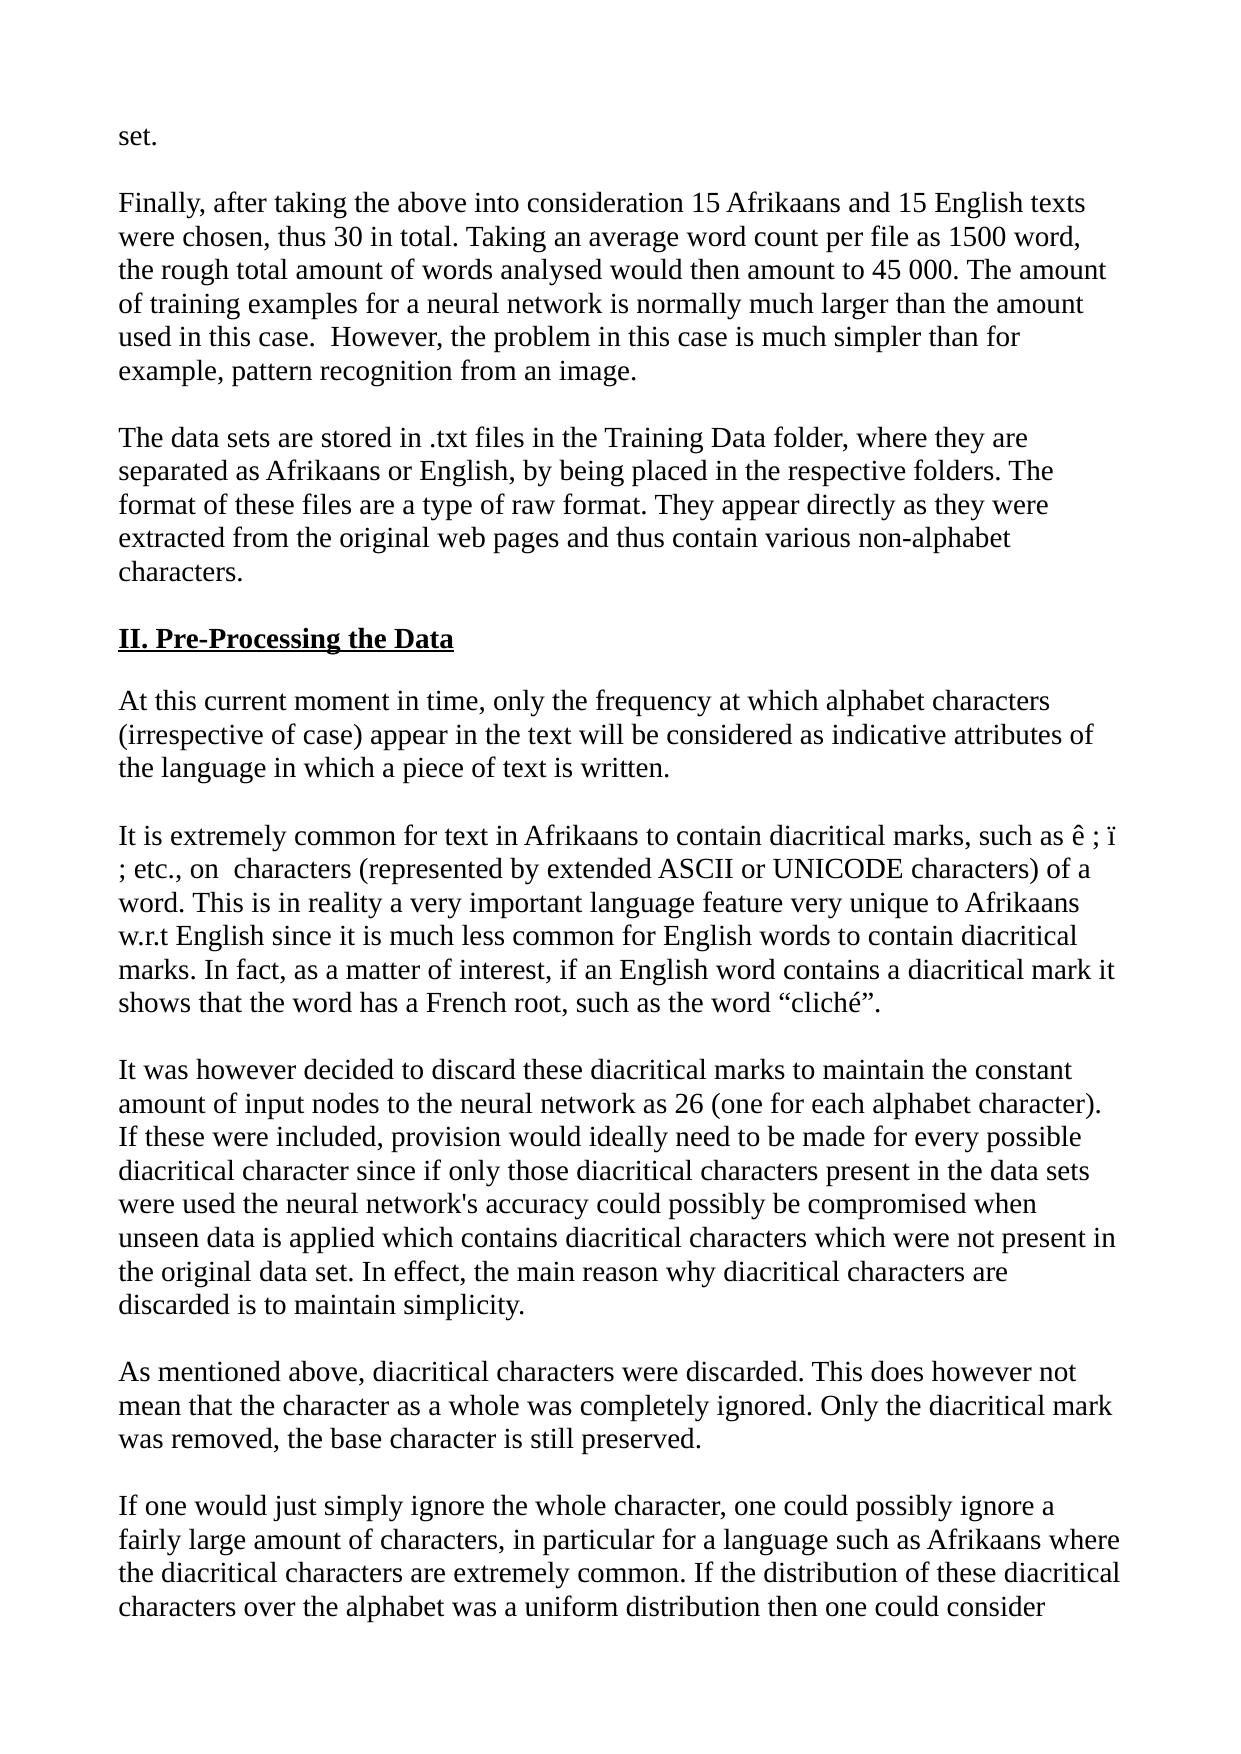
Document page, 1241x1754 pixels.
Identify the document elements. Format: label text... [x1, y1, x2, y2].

text set. [118, 118, 1122, 152]
text It was however decided to discard these diacritical marks to maintain the constant amount of input nodes to the neural network as 26 (one for each alphabet character). If these were included, provision would ideally need to be made for every possible diacritical character since if only those diacritical characters present in the data sets were used the neural network's accuracy could possibly be compromised when unseen data is applied which contains diacritical characters which were not present in the original data set. In effect, the main reason why diacritical characters are discarded is to maintain simplicity. [118, 1052, 1122, 1321]
text At this current moment in time, only the frequency at which alphabet characters (irrespective of case) appear in the text will be considered as indicative attributes of the language in which a piece of text is written. [118, 683, 1122, 784]
text Finally, after taking the above into consideration 15 Afrikaans and 15 English texts were chosen, thus 30 in total. Taking an average word count per file as 1500 word, the rough total amount of words analysed would then amount to 45 000. The amount of training examples for a neural network is normally much larger than the amount used in this case. However, the problem in this case is much simpler than for example, pattern recognition from an image. [118, 185, 1122, 386]
text II. Pre-Processing the Data [118, 621, 1122, 655]
text The data sets are stored in .txt files in the Training Data folder, where they are separated as Afrikaans or English, by being placed in the respective folders. The format of these files are a type of raw format. They appear directly as they were extracted from the original web pages and thus contain various non-alphabet characters. [118, 420, 1122, 588]
text If one would just simply ignore the whole character, one could possibly ignore a fairly large amount of characters, in particular for a language such as Afrikaans where the diacritical characters are extremely common. If the distribution of these diacritical characters over the alphabet was a uniform distribution then one could consider [118, 1488, 1122, 1623]
text As mentioned above, diacritical characters were discarded. This does however not mean that the character as a whole was completely ignored. Only the diacritical mark was removed, the base character is still preserved. [118, 1354, 1122, 1455]
text It is extremely common for text in Afrikaans to contain diacritical marks, such as ê ; ï ; etc., on characters (represented by extended ASCII or UNICODE characters) of a word. This is in reality a very important language feature very unique to Afrikaans w.r.t English since it is much less common for English words to contain diacritical marks. In fact, as a matter of interest, if an English word contains a diacritical mark it shows that the word has a French root, such as the word “cliché”. [118, 818, 1122, 1019]
